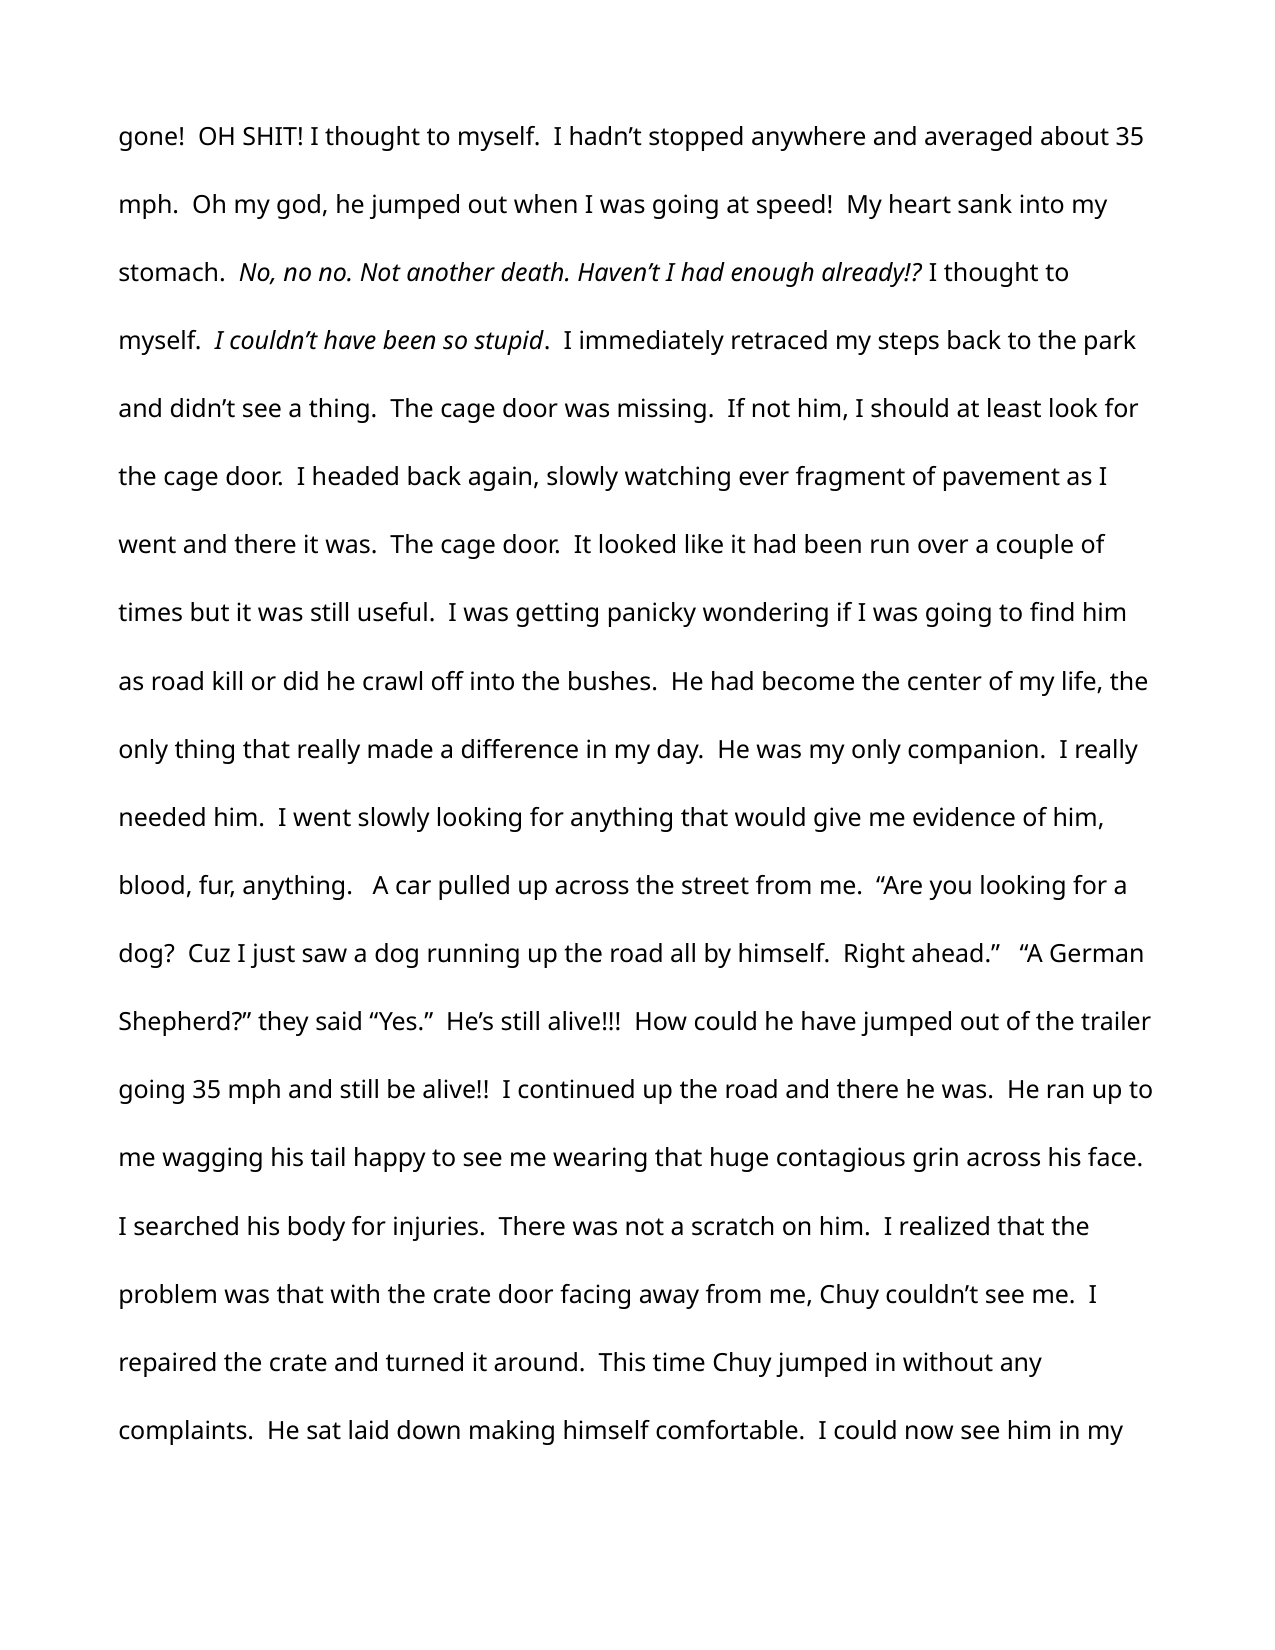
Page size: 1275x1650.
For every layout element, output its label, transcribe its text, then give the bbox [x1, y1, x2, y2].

text gone! OH SHIT! I thought to myself. I hadn’t stopped anywhere and averaged about 35 mph. Oh my god, he jumped out when I was going at speed! My heart sank into my stomach. No, no no. Not another death. Haven’t I had enough already!? I thought to myself. I couldn’t have been so stupid. I immediately retraced my steps back to the park and didn’t see a thing. The cage door was missing. If not him, I should at least look for the cage door. I headed back again, slowly watching ever fragment of pavement as I went and there it was. The cage door. It looked like it had been run over a couple of times but it was still useful. I was getting panicky wondering if I was going to find him as road kill or did he crawl off into the bushes. He had become the center of my life, the only thing that really made a difference in my day. He was my only companion. I really needed him. I went slowly looking for anything that would give me evidence of him, blood, fur, anything. A car pulled up across the street from me. “Are you looking for a dog? Cuz I just saw a dog running up the road all by himself. Right ahead.” “A German Shepherd?” they said “Yes.” He’s still alive!!! How could he have jumped out of the trailer going 35 mph and still be alive!! I continued up the road and there he was. He ran up to me wagging his tail happy to see me wearing that huge contagious grin across his face. I searched his body for injuries. There was not a scratch on him. I realized that the problem was that with the crate door facing away from me, Chuy couldn’t see me. I repaired the crate and turned it around. This time Chuy jumped in without any complaints. He sat laid down making himself comfortable. I could now see him in my [118, 118, 1157, 1447]
